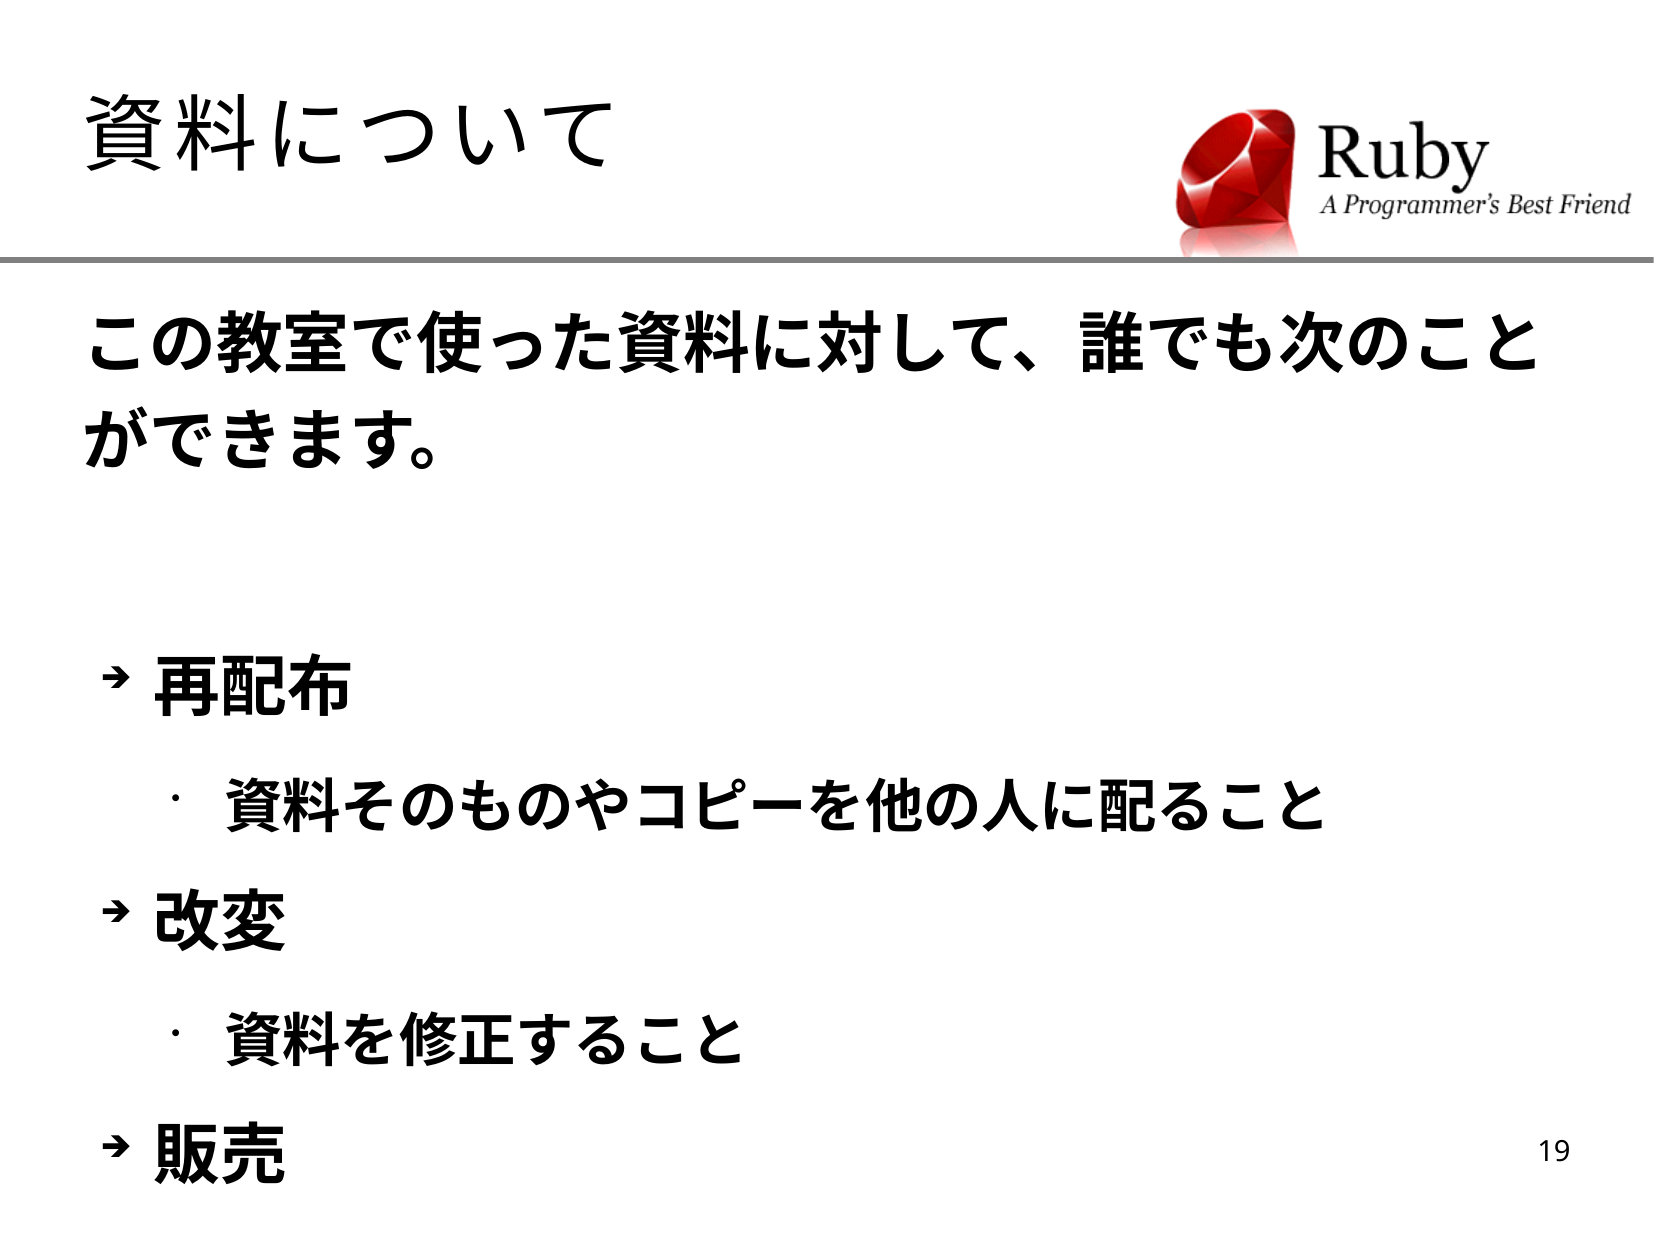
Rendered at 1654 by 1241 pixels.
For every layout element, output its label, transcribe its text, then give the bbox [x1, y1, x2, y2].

list この教室で使った資料に対して、誰でも次のことができます。 再配布 資料そのものやコピーを他の人に配ること 改変 資料を修正すること 販売 資料を他の人に売ること [82, 290, 1571, 1109]
title 資料について [82, 49, 1152, 207]
picture [1160, 82, 1654, 257]
